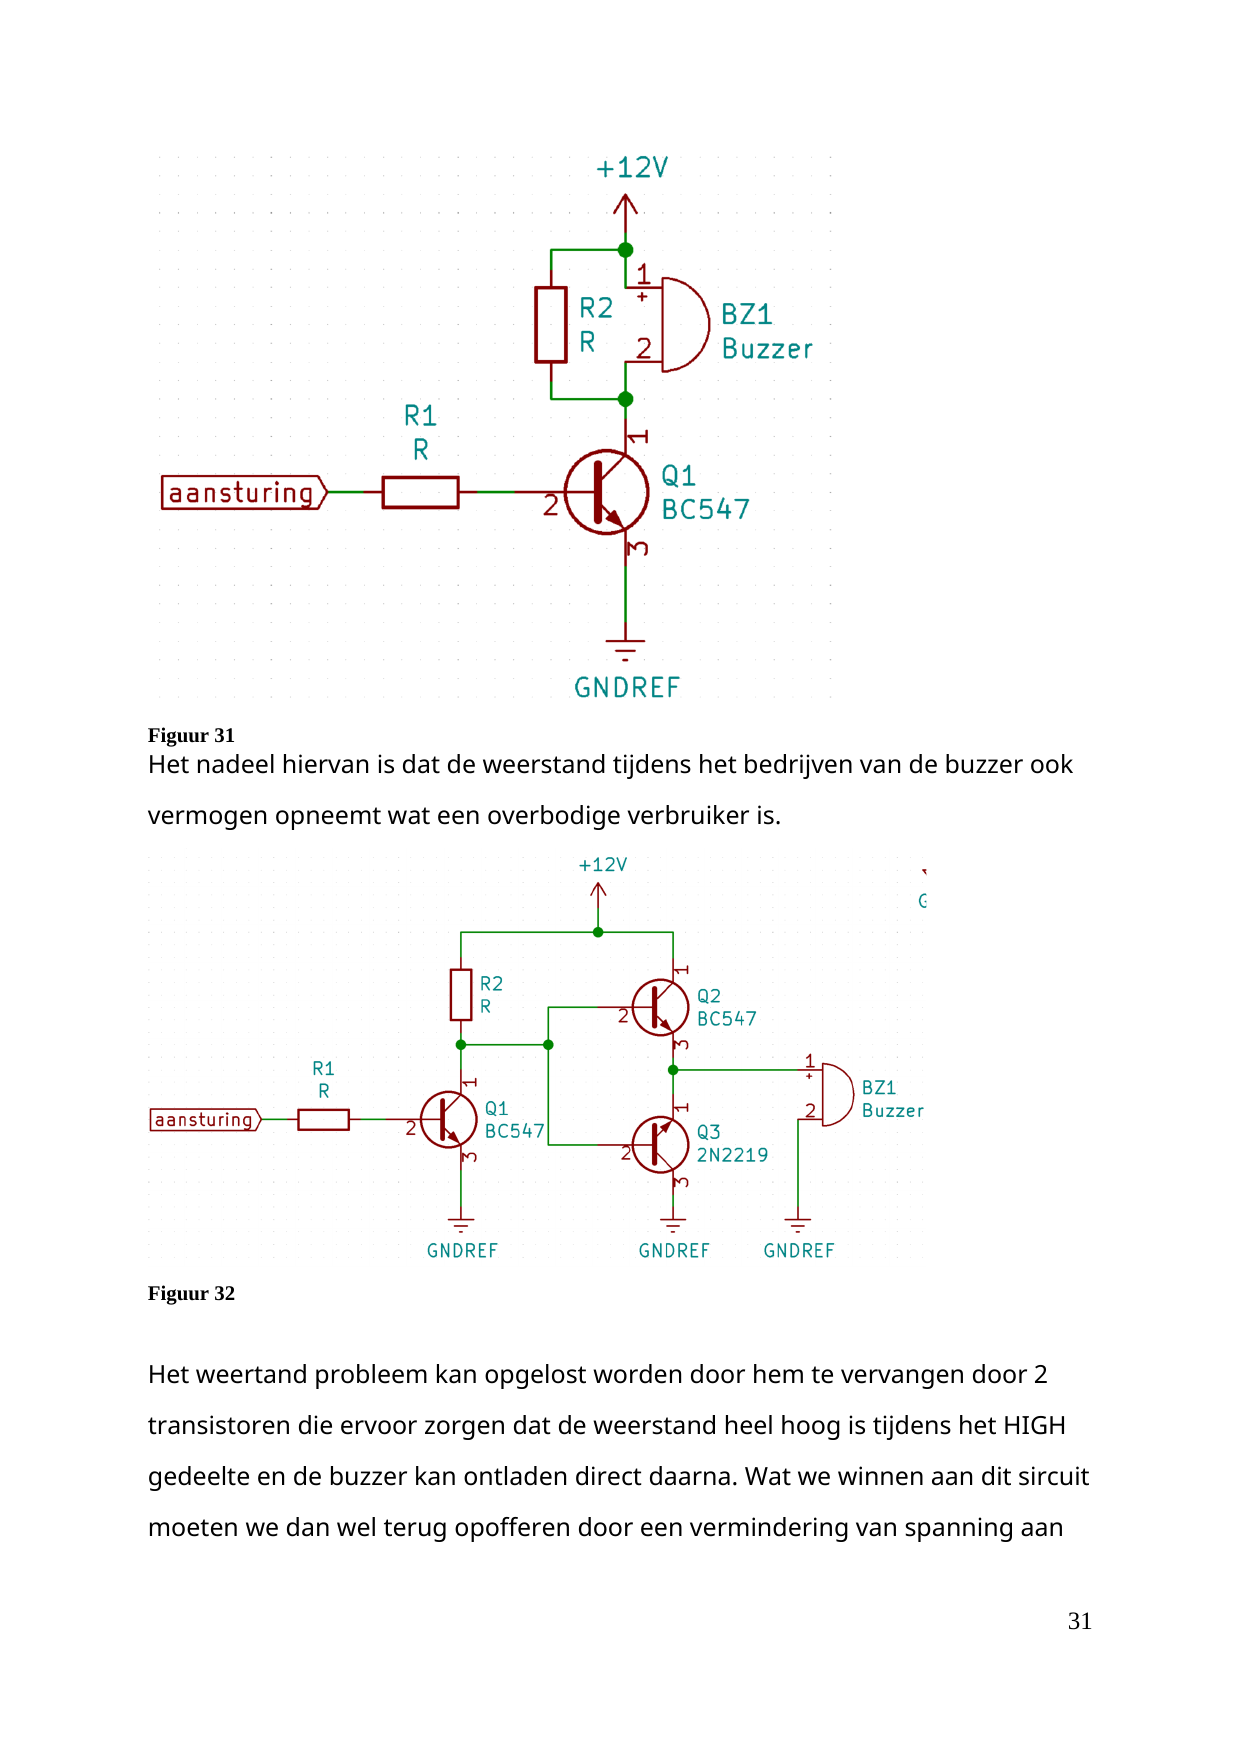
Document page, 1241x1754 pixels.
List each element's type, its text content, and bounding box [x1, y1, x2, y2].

text Figuur 31 [148, 723, 1092, 747]
text Het weertand probleem kan opgelost worden door hem te vervangen door 2 transistoren die ervoor zorgen dat de weerstand heel hoog is tijdens het HIGH gedeelte en de buzzer kan ontladen direct daarna. Wat we winnen aan dit sircuit moeten we dan wel terug opofferen door een vermindering van spanning aan [148, 1356, 1092, 1544]
text Het nadeel hiervan is dat de weerstand tijdens het bedrijven van de buzzer ook vermogen opneemt wat een overbodige verbruiker is. [148, 747, 1092, 1267]
text Figuur 32 [148, 1281, 1092, 1305]
